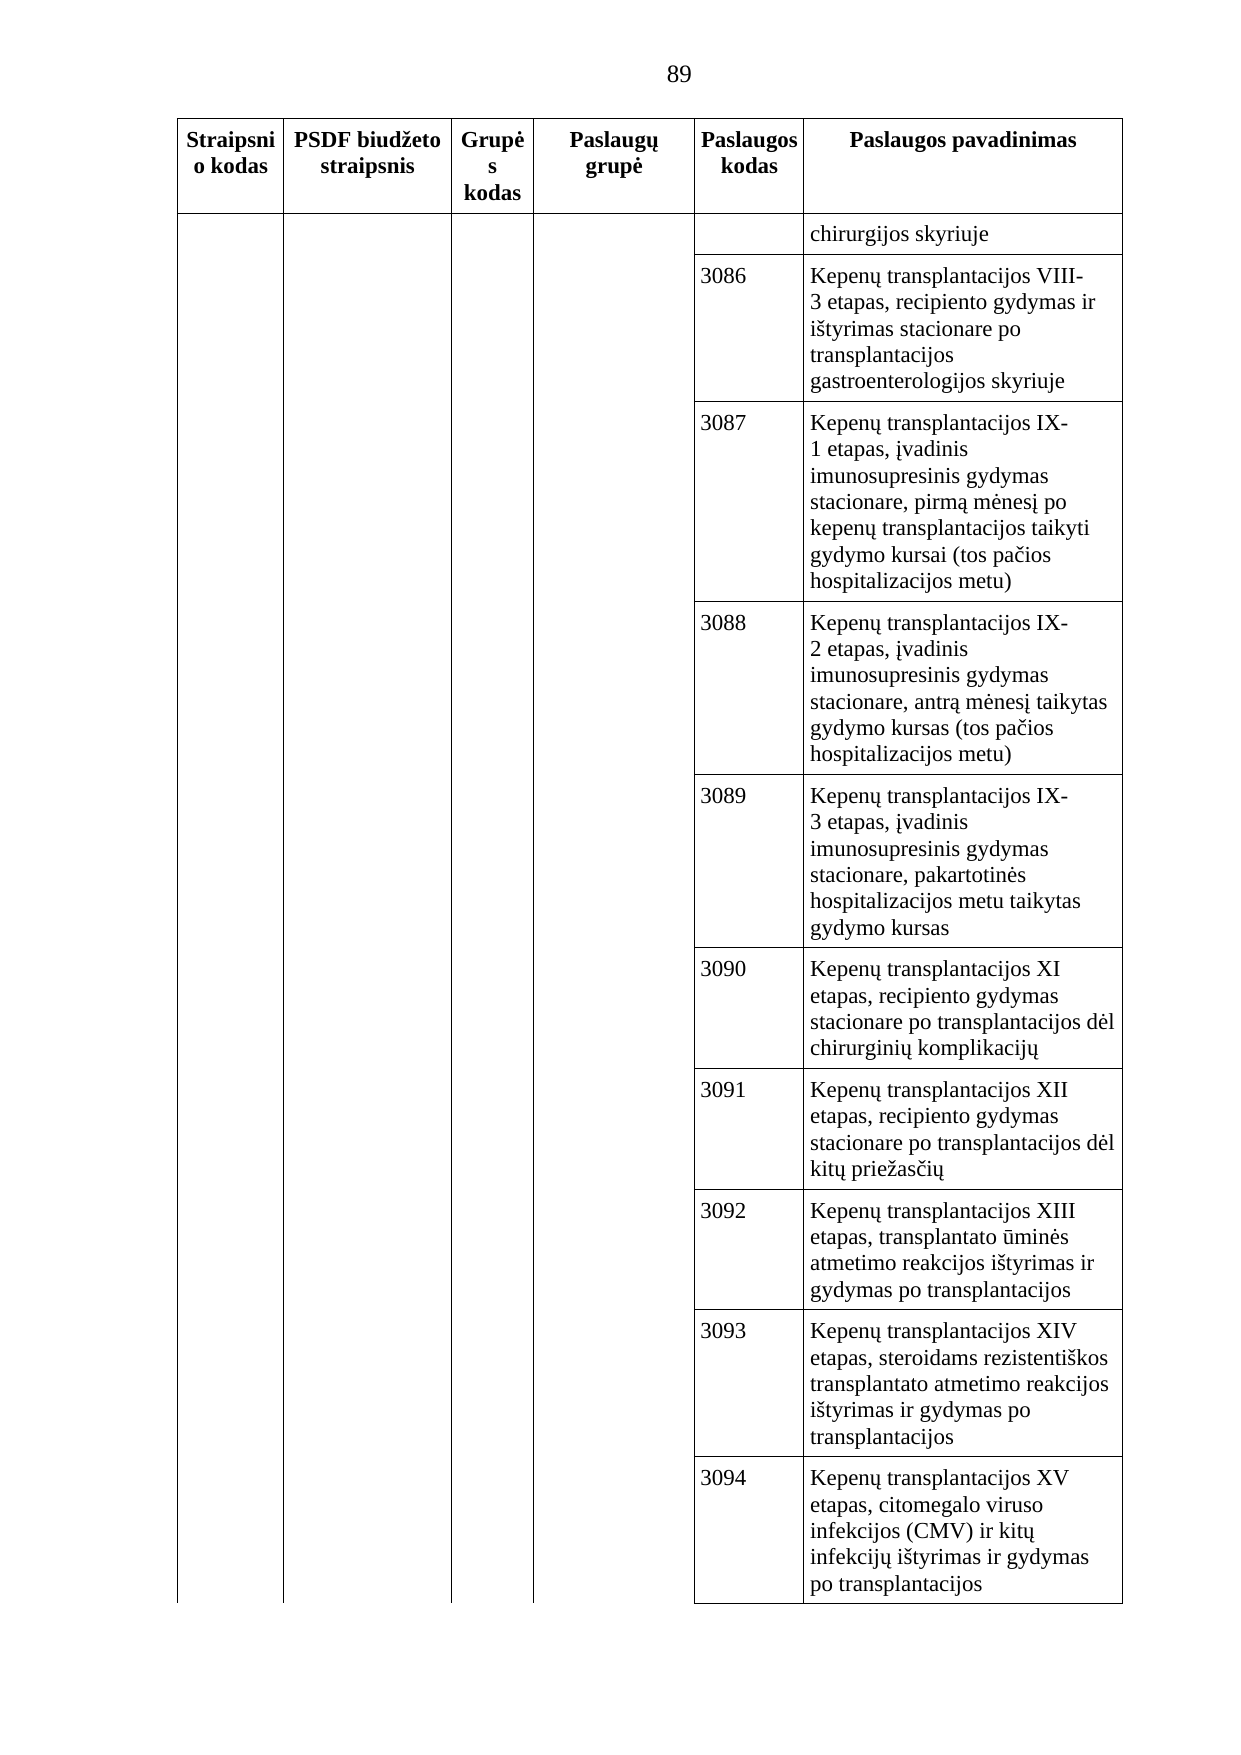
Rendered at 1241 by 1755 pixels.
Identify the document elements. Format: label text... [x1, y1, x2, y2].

table_cell [452, 1309, 533, 1456]
table_cell [534, 601, 694, 774]
table_cell [178, 214, 283, 254]
table_cell [452, 254, 533, 401]
table_cell [534, 1189, 694, 1309]
table_cell Kepenų transplantacijos XIII etapas, transplantato ūminės atmetimo reakcijos ištyrimas ir gydymas po transplantacijos [804, 1190, 1122, 1309]
table_cell [178, 1189, 283, 1309]
table_cell [534, 1309, 694, 1456]
table_cell Kepenų transplantacijos XII etapas, recipiento gydymas stacionare po transplantacijos dėl kitų priežasčių [804, 1069, 1122, 1188]
table_cell [178, 947, 283, 1068]
table_cell [452, 774, 533, 947]
table_cell [178, 1456, 283, 1603]
table_header Grupės kodas [452, 119, 533, 212]
table_header Paslaugų grupė [534, 119, 694, 212]
table_cell Kepenų transplantacijos XV etapas, citomegalo viruso infekcijos (CMV) ir kitų infekcijų ištyrimas ir gydymas po transplantacijos [804, 1457, 1122, 1603]
table_cell [452, 1189, 533, 1309]
table_cell 3094 [695, 1457, 803, 1603]
table_cell [178, 1309, 283, 1456]
table_cell [452, 214, 533, 254]
table_cell [178, 774, 283, 947]
table_cell Kepenų transplantacijos IX-1 etapas, įvadinis imunosupresinis gydymas stacionare, pirmą mėnesį po kepenų transplantacijos taikyti gydymo kursai (tos pačios hospitalizacijos metu) [804, 402, 1122, 601]
table_cell [534, 214, 694, 254]
table_cell chirurgijos skyriuje [804, 214, 1122, 254]
table_cell [284, 254, 451, 401]
table_cell [534, 1456, 694, 1603]
table_cell [534, 1068, 694, 1188]
table_cell 3087 [695, 402, 803, 601]
table_cell 3091 [695, 1069, 803, 1188]
table_cell Kepenų transplantacijos IX-3 etapas, įvadinis imunosupresinis gydymas stacionare, pakartotinės hospitalizacijos metu taikytas gydymo kursas [804, 775, 1122, 947]
table_cell [284, 947, 451, 1068]
table_cell Kepenų transplantacijos IX-2 etapas, įvadinis imunosupresinis gydymas stacionare, antrą mėnesį taikytas gydymo kursas (tos pačios hospitalizacijos metu) [804, 602, 1122, 774]
table_cell [284, 401, 451, 601]
table_cell [284, 774, 451, 947]
table_cell 3086 [695, 255, 803, 401]
table_cell [534, 254, 694, 401]
table_cell [178, 1068, 283, 1188]
table_cell [284, 1068, 451, 1188]
table_cell [284, 214, 451, 254]
table_cell 3090 [695, 948, 803, 1068]
table_cell 3089 [695, 775, 803, 947]
table_cell 3093 [695, 1310, 803, 1456]
table_cell [534, 401, 694, 601]
table_cell [178, 601, 283, 774]
table_cell [178, 254, 283, 401]
table_cell [452, 401, 533, 601]
table_header Paslaugos pavadinimas [804, 119, 1122, 212]
table_cell [534, 947, 694, 1068]
table_cell [178, 401, 283, 601]
table_cell 3088 [695, 602, 803, 774]
table_cell [452, 1456, 533, 1603]
table_cell Kepenų transplantacijos XI etapas, recipiento gydymas stacionare po transplantacijos dėl chirurginių komplikacijų [804, 948, 1122, 1068]
table_cell [695, 214, 803, 254]
table_cell 3092 [695, 1190, 803, 1309]
table_cell [452, 1068, 533, 1188]
table_cell [284, 1309, 451, 1456]
table_cell Kepenų transplantacijos XIV etapas, steroidams rezistentiškos transplantato atmetimo reakcijos ištyrimas ir gydymas po transplantacijos [804, 1310, 1122, 1456]
table_header PSDF biudžeto straipsnis [284, 119, 451, 212]
table_cell [534, 774, 694, 947]
table_cell [452, 601, 533, 774]
table_header Paslaugos kodas [695, 119, 803, 212]
table_header Straipsnio kodas [178, 119, 283, 212]
table_cell [284, 1189, 451, 1309]
table_cell [452, 947, 533, 1068]
table_cell Kepenų transplantacijos VIII-3 etapas, recipiento gydymas ir ištyrimas stacionare po transplantacijos gastroenterologijos skyriuje [804, 255, 1122, 401]
table_cell [284, 1456, 451, 1603]
table_cell [284, 601, 451, 774]
